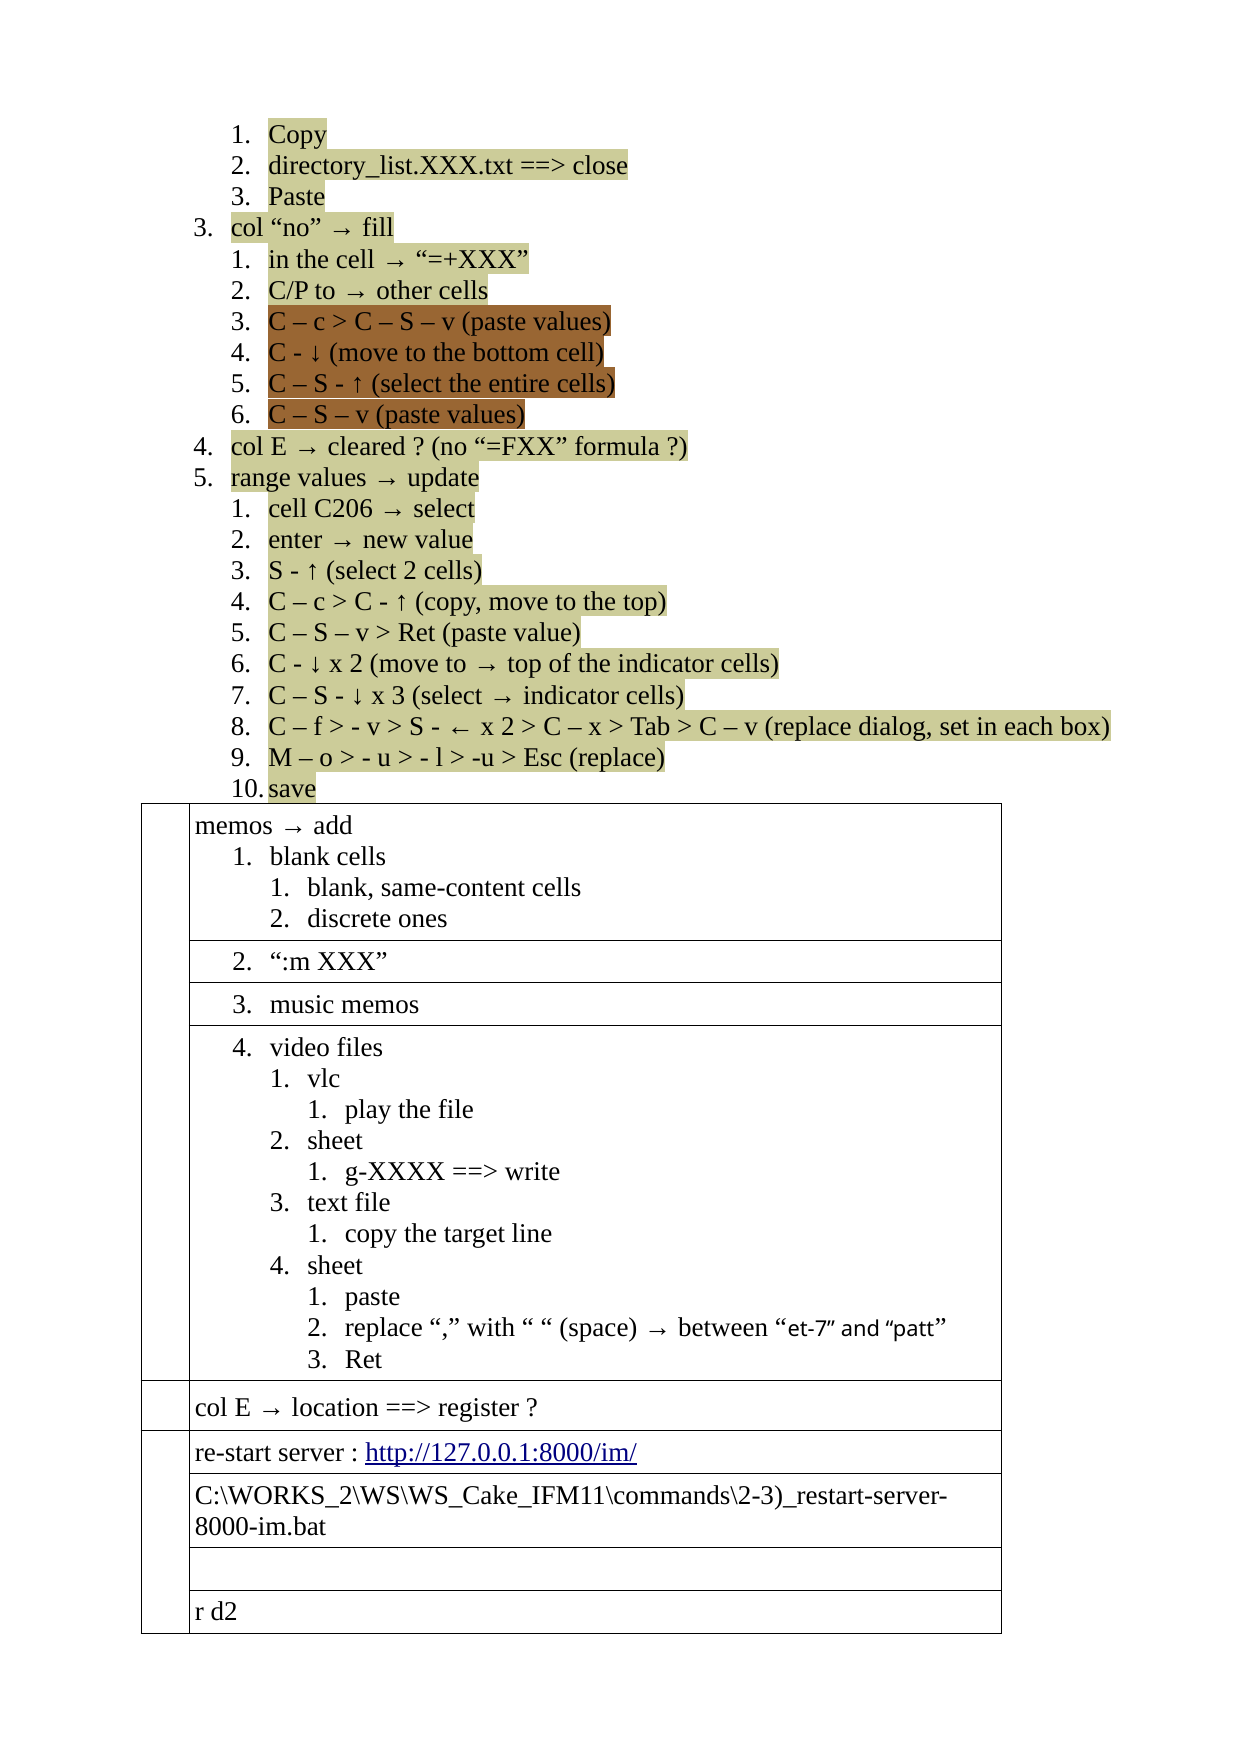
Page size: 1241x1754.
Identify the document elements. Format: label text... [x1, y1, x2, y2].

table_cell “:m XXX” [190, 941, 1001, 982]
list range values → update [193, 461, 1122, 492]
list C – S – v > Ret (paste value) [231, 616, 1122, 648]
list C – S – v (paste values) [231, 398, 1122, 429]
list save [231, 772, 1122, 803]
table_cell music memos [190, 983, 1001, 1025]
list S - ↑ (select 2 cells) [231, 554, 1122, 585]
list C – f > - v > S - ← x 2 > C – x > Tab > C – v (replace dialog, set in each box) [231, 710, 1122, 741]
list C - ↓ x 2 (move to → top of the indicator cells) [231, 648, 1122, 679]
list C - ↓ (move to the bottom cell) [231, 336, 1122, 367]
list M – o > - u > - l > -u > Esc (replace) [231, 741, 1122, 772]
table_cell col E → location ==> register ? [190, 1381, 1001, 1430]
list col “no” → fill [193, 212, 1122, 243]
list enter → new value [231, 523, 1122, 554]
table_cell C:\WORKS_2\WS\WS_Cake_IFM11\commands\2-3)_restart-server-8000-im.bat [190, 1474, 1001, 1547]
list in the cell → “=+XXX” [231, 243, 1122, 274]
list directory_list.XXX.txt ==> close [231, 149, 1122, 180]
table_cell re-start server : http://127.0.0.1:8000/im/ [190, 1431, 1001, 1473]
table_cell r d2 [190, 1591, 1001, 1632]
table_cell [142, 1381, 189, 1430]
table_cell [142, 1431, 189, 1632]
list C/P to → other cells [231, 274, 1122, 305]
table_header memos → add blank cells blank, same-content cells discrete ones [190, 804, 1001, 939]
list C – c > C – S – v (paste values) [231, 305, 1122, 336]
table_cell [190, 1548, 1001, 1590]
list col E → cleared ? (no “=FXX” formula ?) [193, 429, 1122, 461]
table_cell video files vlc play the file sheet g-XXXX ==> write text file copy the target line sheet paste replace “,” with “ “ (space) → between “et-7” and “patt” Ret [190, 1026, 1001, 1379]
list cell C206 → select [231, 492, 1122, 523]
list C – c > C - ↑ (copy, move to the top) [231, 585, 1122, 616]
list C – S - ↓ x 3 (select → indicator cells) [231, 679, 1122, 710]
list Copy [231, 118, 1122, 149]
list C – S - ↑ (select the entire cells) [231, 367, 1122, 398]
list Paste [231, 180, 1122, 212]
table_header [142, 804, 189, 1379]
